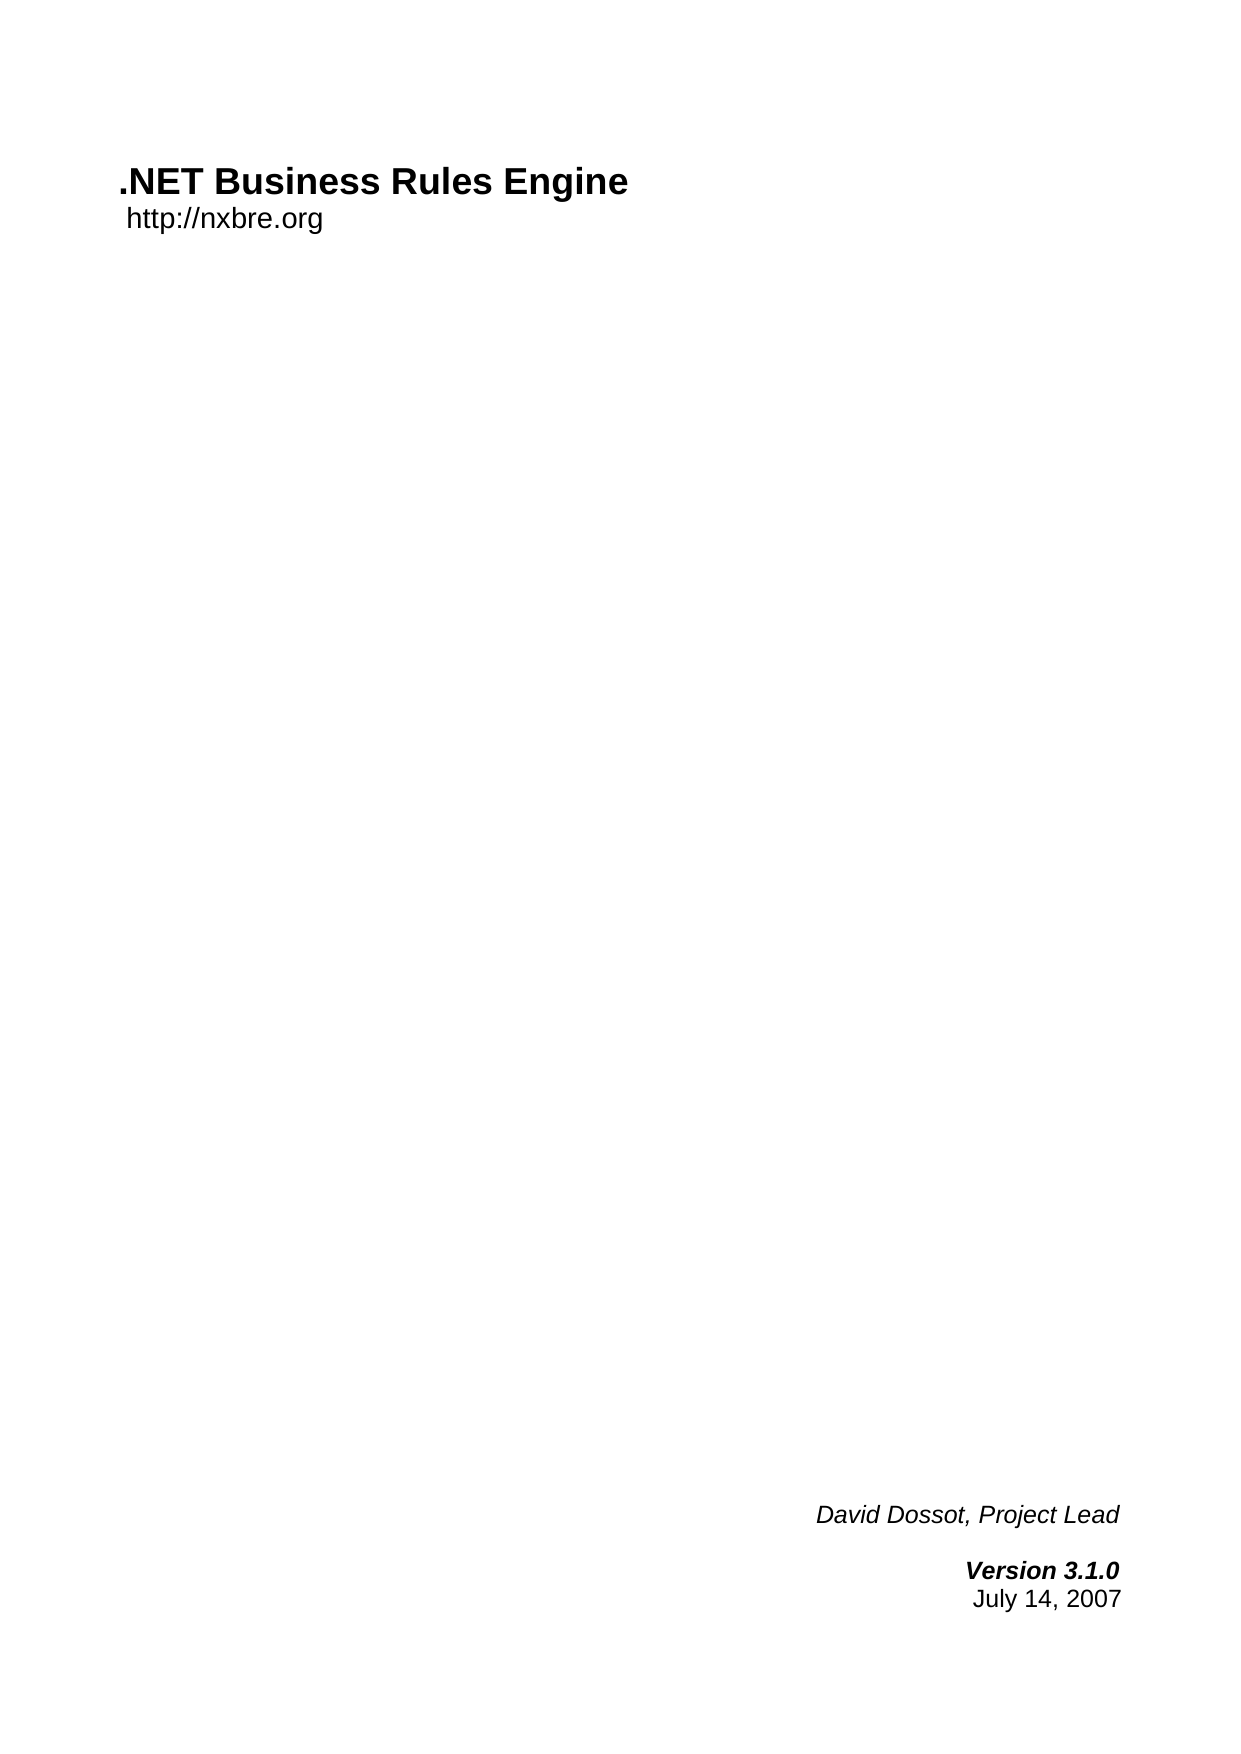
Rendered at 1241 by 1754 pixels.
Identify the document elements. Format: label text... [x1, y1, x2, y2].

text http://nxbre.org [118, 202, 1122, 235]
text David Dossot, Project Lead [118, 1501, 1122, 1529]
text .NET Business Rules Engine [118, 160, 1122, 202]
text Version 3.1.0 [118, 1557, 1122, 1585]
text July 14, 2007 [118, 1585, 1122, 1613]
